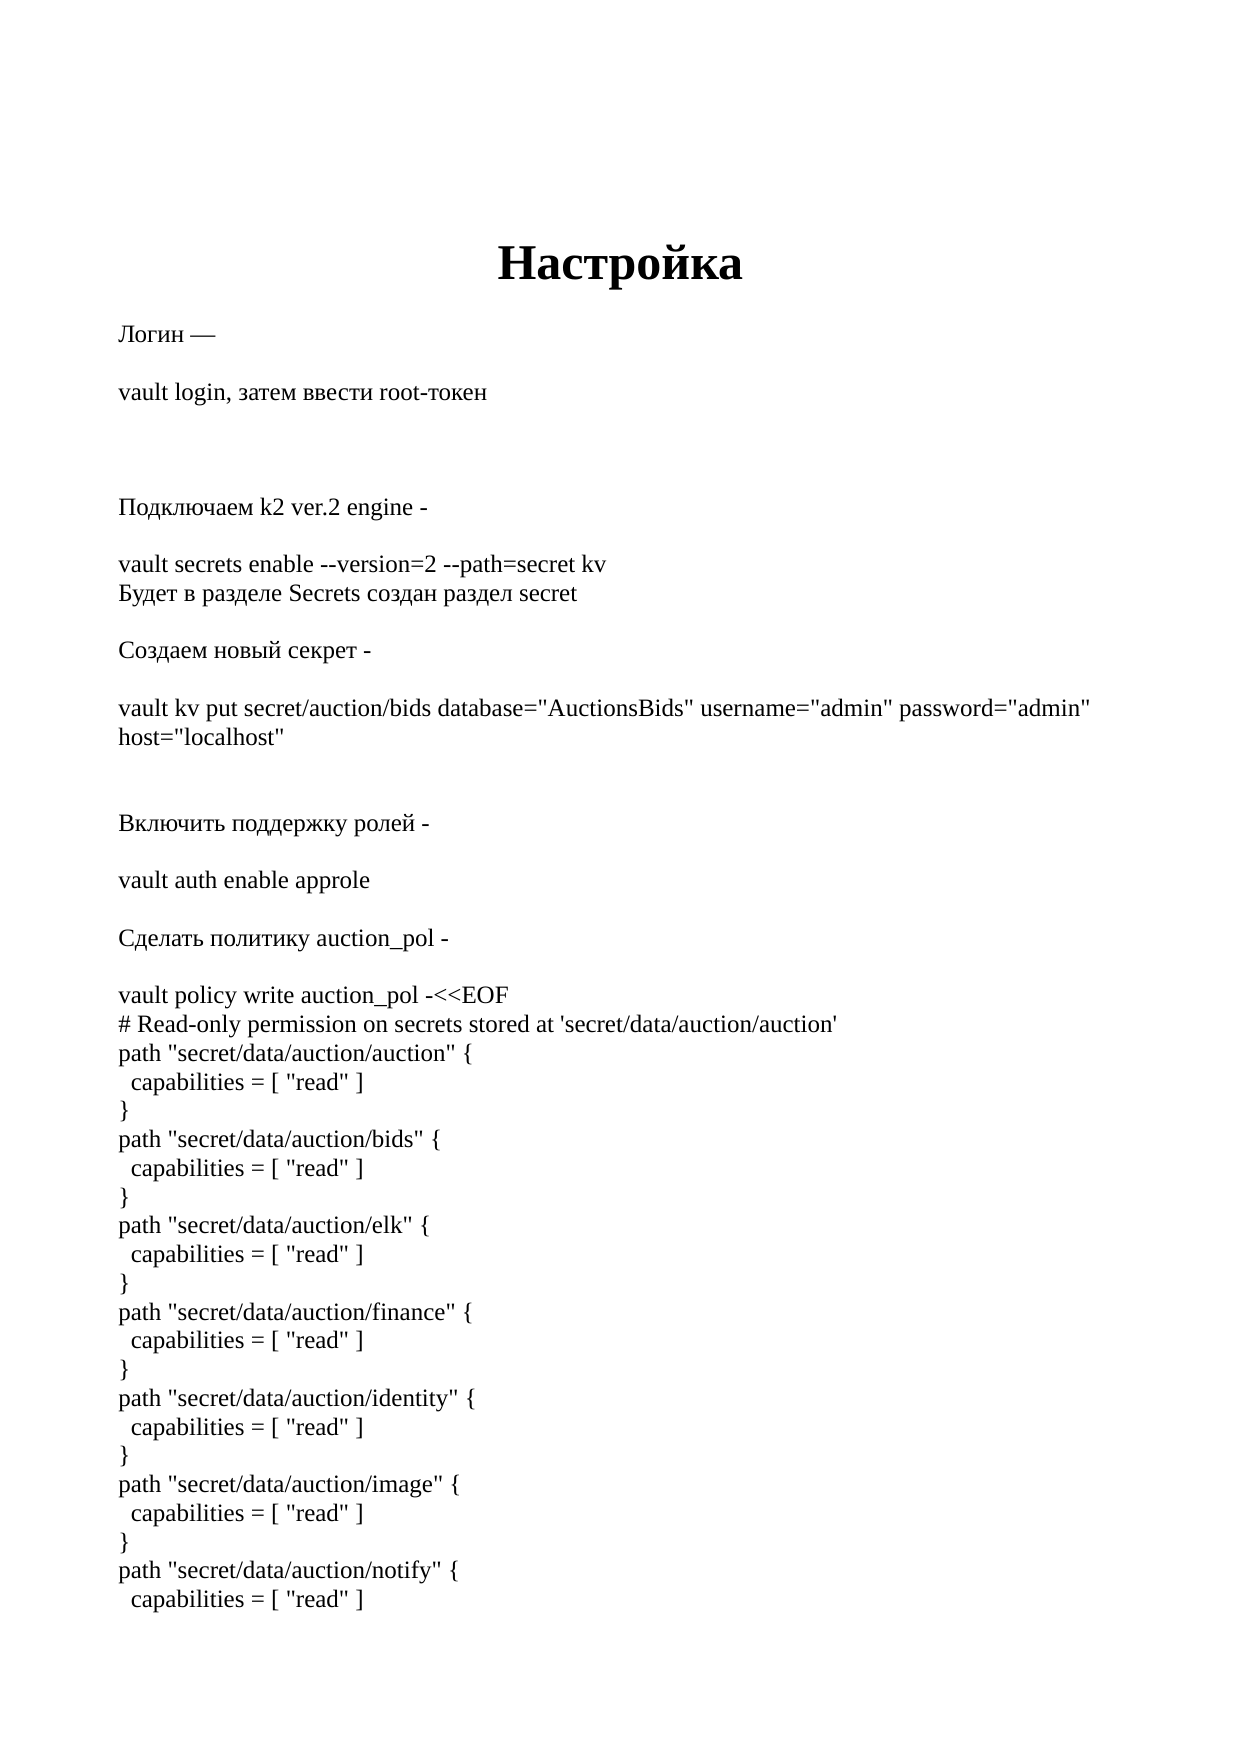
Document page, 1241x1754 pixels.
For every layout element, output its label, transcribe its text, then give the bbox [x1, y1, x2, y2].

text Включить поддержку ролей - [118, 808, 1122, 837]
text path "secret/data/auction/identity" { [118, 1383, 1122, 1412]
text } [118, 1527, 1122, 1556]
text capabilities = [ "read" ] [118, 1326, 1122, 1354]
text capabilities = [ "read" ] [118, 1584, 1122, 1613]
text capabilities = [ "read" ] [118, 1239, 1122, 1268]
text path "secret/data/auction/bids" { [118, 1124, 1122, 1153]
text vault login, затем ввести root-токен [118, 377, 1122, 406]
text Создаем новый секрет - [118, 636, 1122, 664]
text Логин — [118, 319, 1122, 348]
text } [118, 1441, 1122, 1469]
text vault policy write auction_pol -<<EOF [118, 981, 1122, 1009]
text vault kv put secret/auction/bids database="AuctionsBids" username="admin" password="admin" host="localhost" [118, 693, 1122, 751]
text path "secret/data/auction/finance" { [118, 1297, 1122, 1326]
text } [118, 1354, 1122, 1383]
text capabilities = [ "read" ] [118, 1498, 1122, 1527]
text Подключаем k2 ver.2 engine - [118, 492, 1122, 521]
text } [118, 1268, 1122, 1297]
text path "secret/data/auction/notify" { [118, 1556, 1122, 1584]
text } [118, 1182, 1122, 1211]
text Будет в разделе Secrets создан раздел secret [118, 578, 1122, 607]
text } [118, 1096, 1122, 1124]
text vault secrets enable --version=2 --path=secret kv [118, 549, 1122, 578]
text Настройка [118, 233, 1122, 291]
text path "secret/data/auction/image" { [118, 1469, 1122, 1498]
text Сделать политику auction_pol - [118, 923, 1122, 952]
text path "secret/data/auction/auction" { [118, 1038, 1122, 1067]
text # Read-only permission on secrets stored at 'secret/data/auction/auction' [118, 1009, 1122, 1038]
text capabilities = [ "read" ] [118, 1067, 1122, 1096]
text capabilities = [ "read" ] [118, 1412, 1122, 1441]
text capabilities = [ "read" ] [118, 1153, 1122, 1182]
text path "secret/data/auction/elk" { [118, 1211, 1122, 1239]
text vault auth enable approle [118, 866, 1122, 894]
